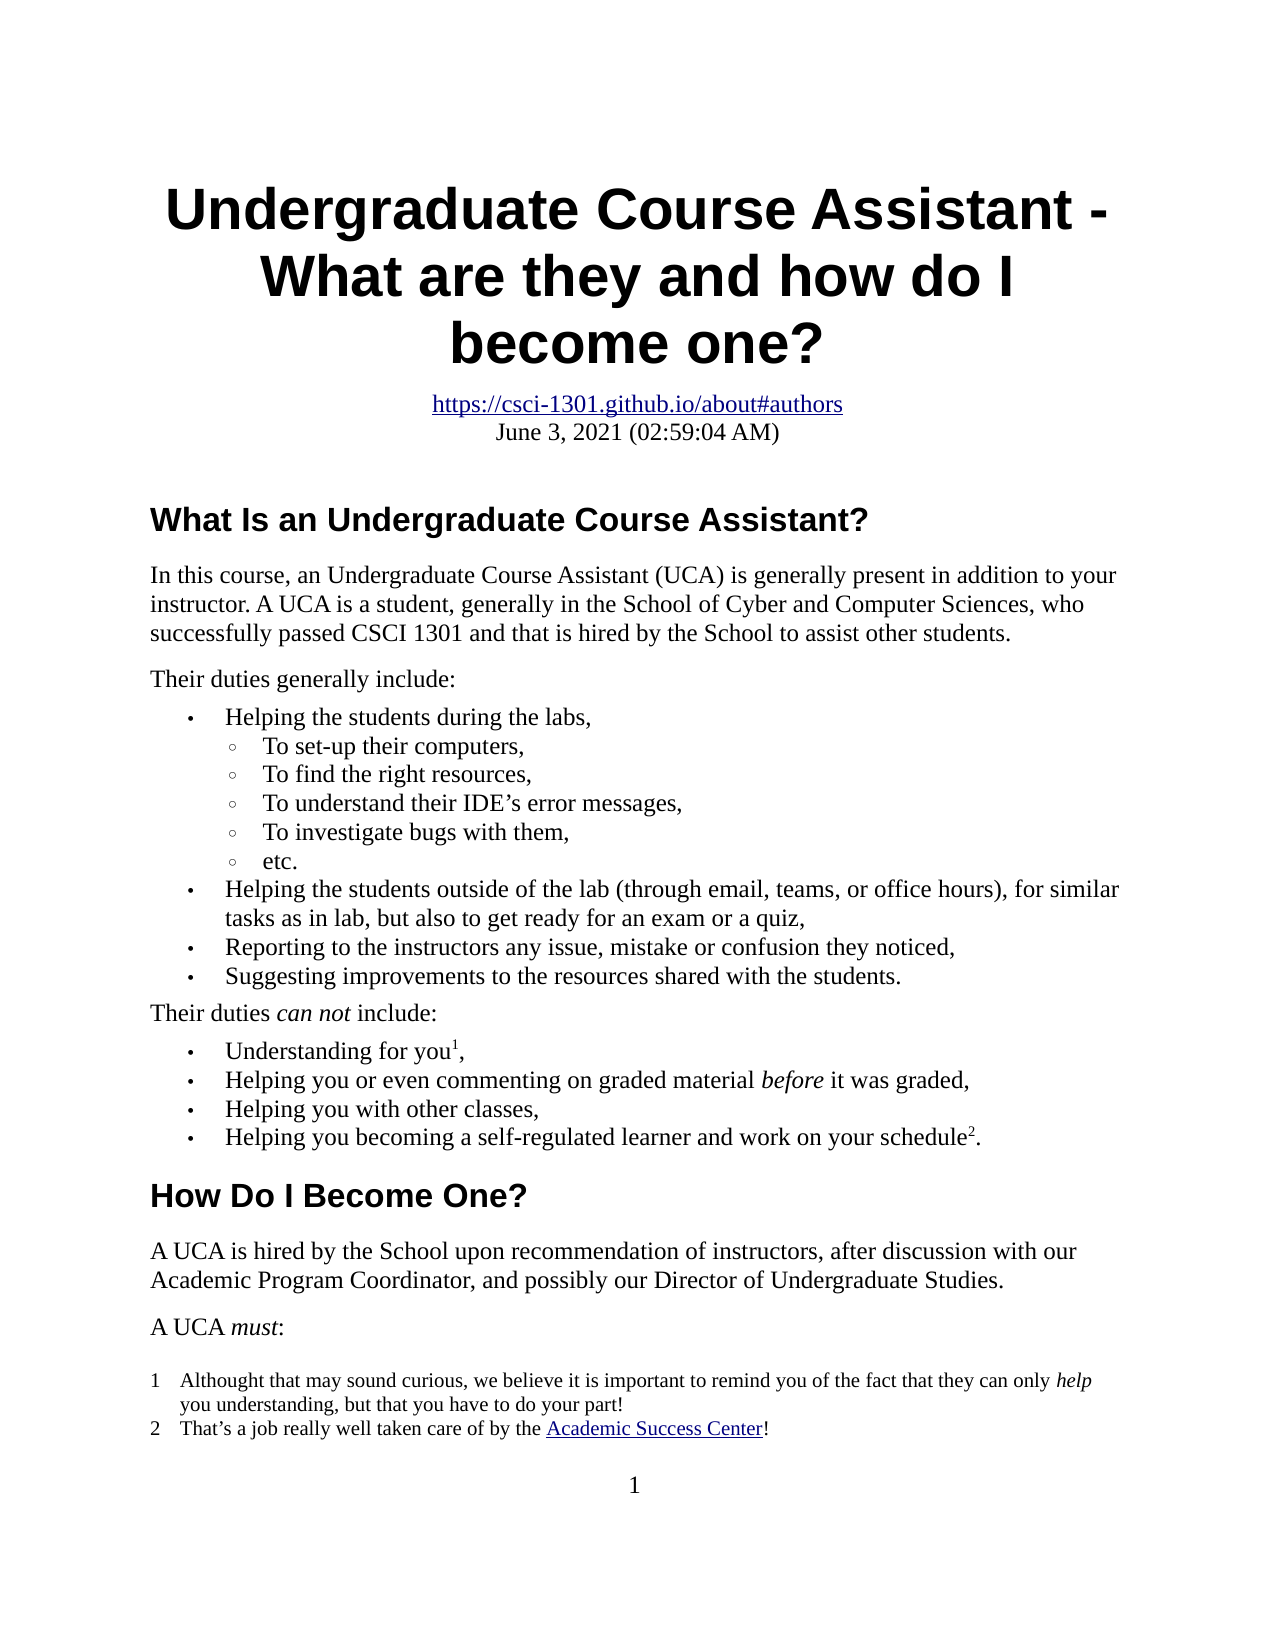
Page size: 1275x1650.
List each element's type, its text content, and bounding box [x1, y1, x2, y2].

list Helping you becoming a self-regulated learner and work on your schedule. [187, 1122, 1125, 1151]
list To investigate bugs with them, [225, 817, 1125, 846]
list Althought that may sound curious, we believe it is important to remind you of the fact that they can only help you understanding, but that you have to do your part! [150, 1368, 1125, 1416]
list Helping the students during the labs, [187, 702, 1125, 731]
list To understand their IDE’s error messages, [225, 788, 1125, 817]
text June 3, 2021 (02:59:04 AM) [150, 417, 1125, 446]
text Their duties generally include: [150, 664, 1125, 693]
text In this course, an Undergraduate Course Assistant (UCA) is generally present in addition to your instructor. A UCA is a student, generally in the School of Cyber and Computer Sciences, who successfully passed CSCI 1301 and that is hired by the School to assist other students. [150, 560, 1125, 646]
list To set-up their computers, [225, 731, 1125, 759]
list Helping you or even commenting on graded material before it was graded, [187, 1065, 1125, 1094]
list That’s a job really well taken care of by the Academic Success Center! [150, 1416, 1125, 1440]
subtitle How Do I Become One? [150, 1176, 1125, 1215]
subtitle What Is an Undergraduate Course Assistant? [150, 500, 1125, 539]
list Suggesting improvements to the resources shared with the students. [187, 961, 1125, 989]
title Undergraduate Course Assistant - What are they and how do I become one? [150, 175, 1125, 376]
list To find the right resources, [225, 759, 1125, 788]
text Their duties can not include: [150, 998, 1125, 1027]
text https://csci-1301.github.io/about#authors [150, 389, 1125, 417]
list Helping you with other classes, [187, 1094, 1125, 1122]
list Understanding for you, [187, 1036, 1125, 1065]
text A UCA is hired by the School upon recommendation of instructors, after discussion with our Academic Program Coordinator, and possibly our Director of Undergraduate Studies. [150, 1236, 1125, 1294]
list etc. [225, 846, 1125, 874]
list Reporting to the instructors any issue, mistake or confusion they noticed, [187, 932, 1125, 961]
list Helping the students outside of the lab (through email, teams, or office hours), for similar tasks as in lab, but also to get ready for an exam or a quiz, [187, 874, 1125, 932]
text A UCA must: [150, 1312, 1125, 1340]
